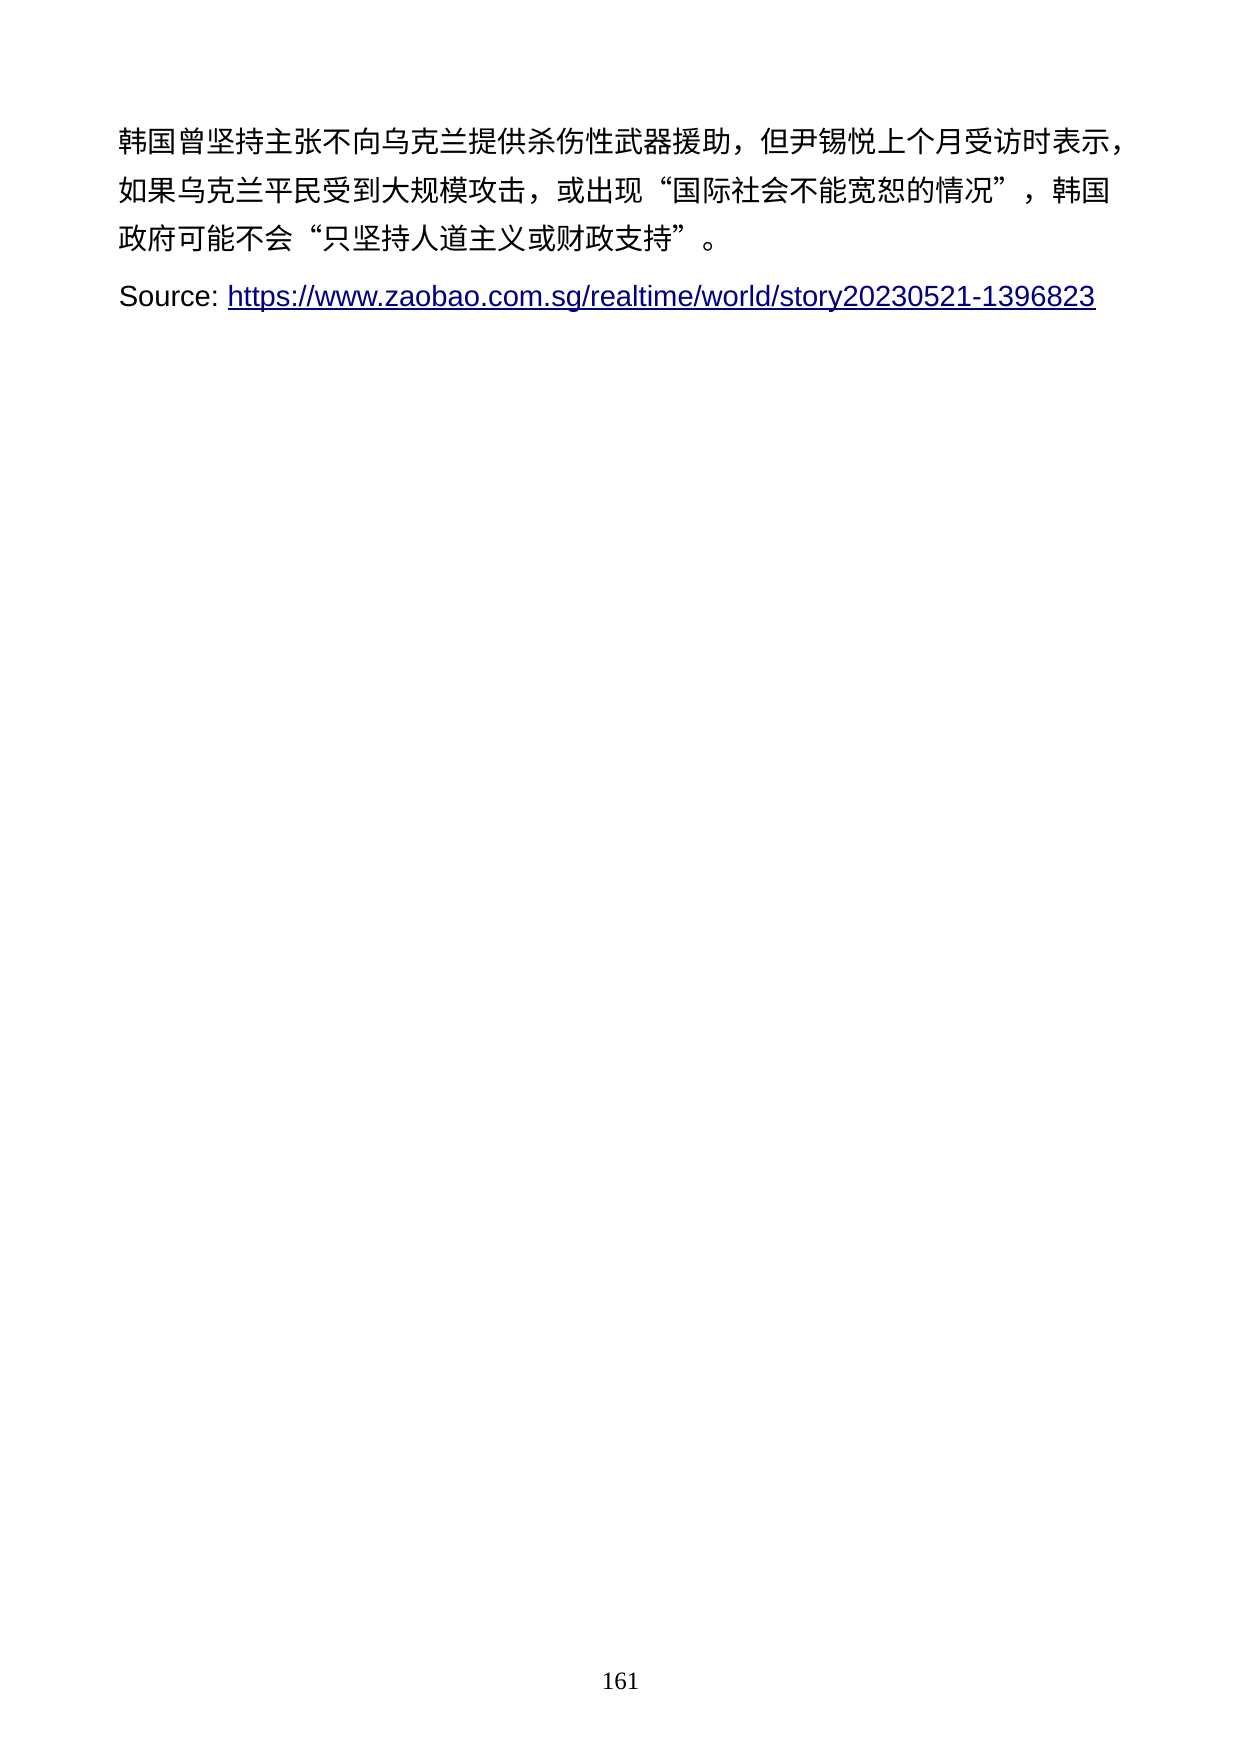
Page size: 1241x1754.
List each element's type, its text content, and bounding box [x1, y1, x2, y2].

text 韩国曾坚持主张不向乌克兰提供杀伤性武器援助，但尹锡悦上个月受访时表示，如果乌克兰平民受到大规模攻击，或出现“国际社会不能宽恕的情况”，韩国政府可能不会“只坚持人道主义或财政支持”。 [118, 118, 1122, 258]
text Source: https://www.zaobao.com.sg/realtime/world/story20230521-1396823 [118, 279, 1122, 312]
